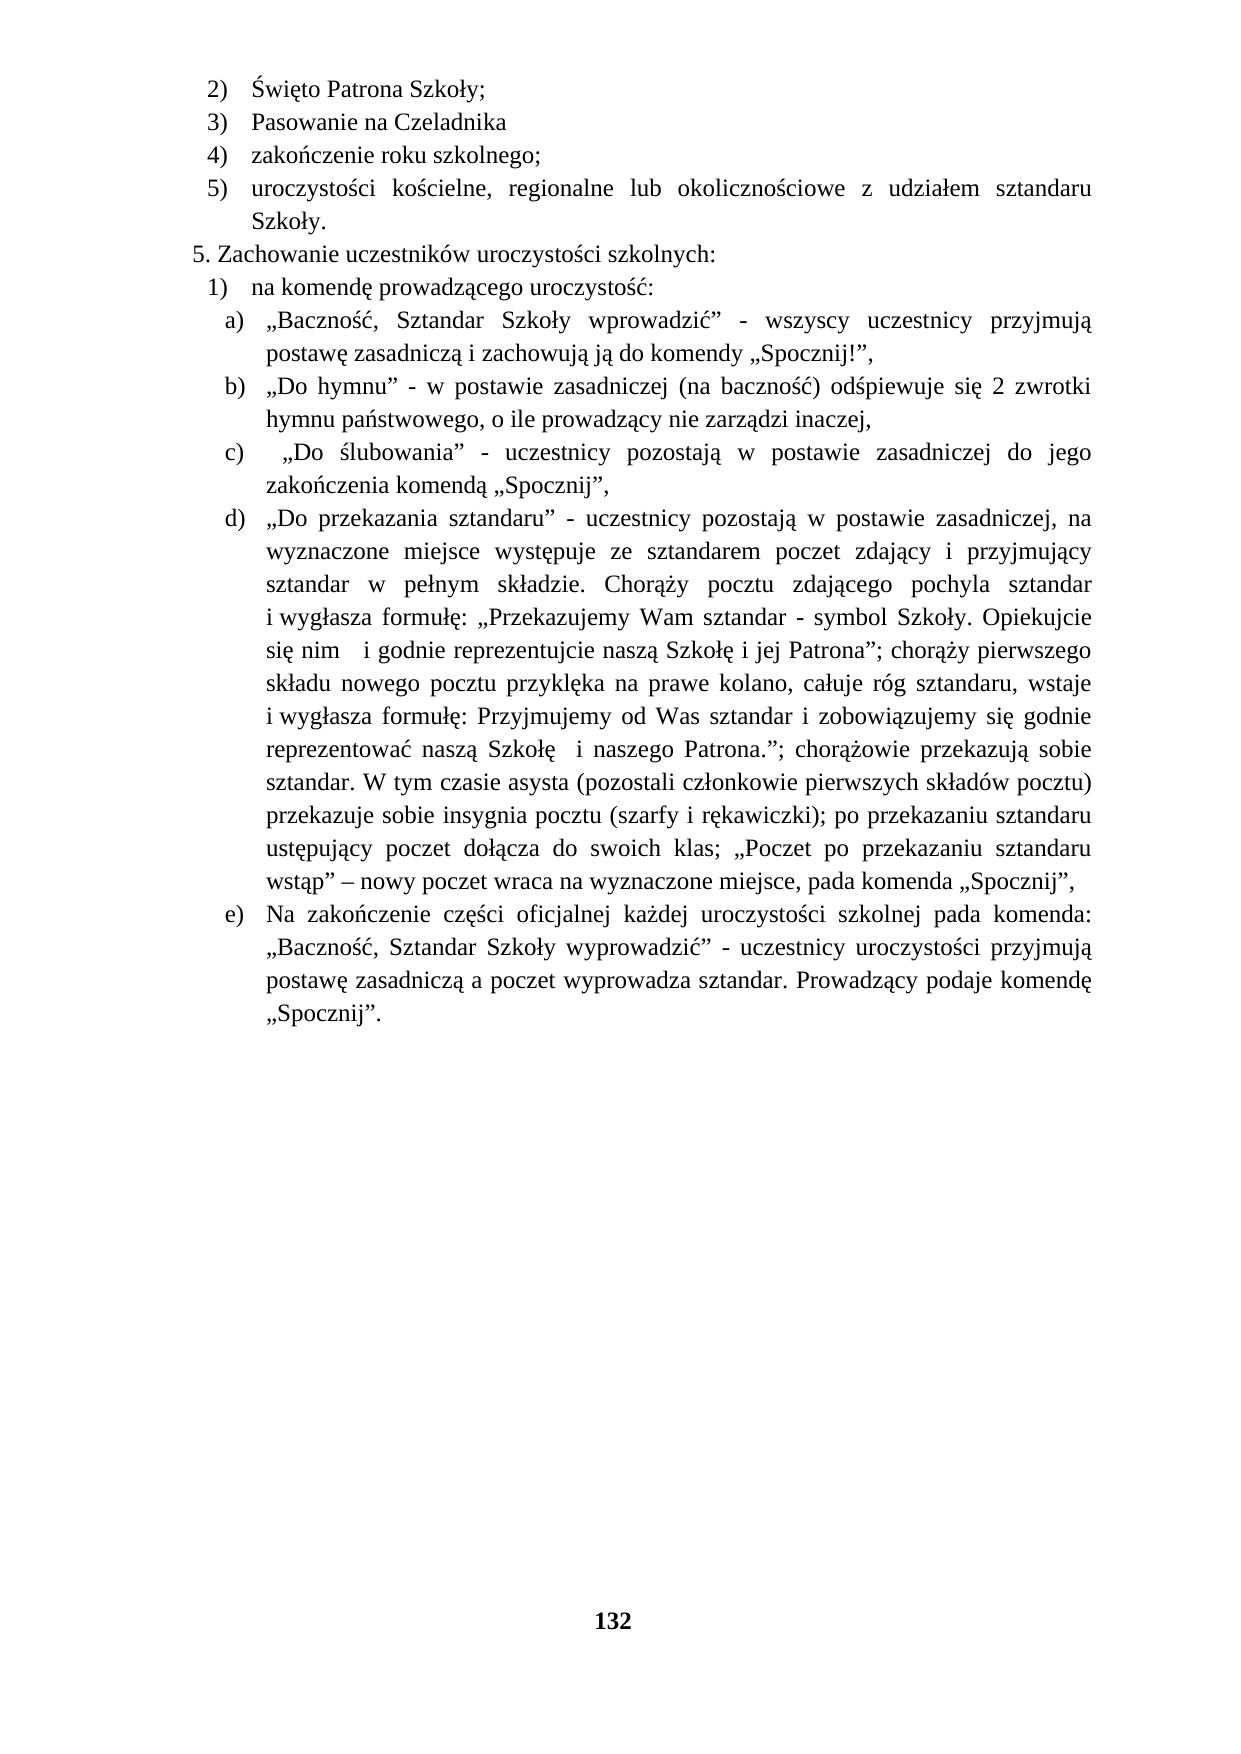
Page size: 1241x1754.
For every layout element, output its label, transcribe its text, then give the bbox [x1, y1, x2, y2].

list zakończenie roku szkolnego; [207, 140, 1093, 168]
list Pasowanie na Czeladnika [207, 107, 1093, 136]
list Święto Patrona Szkoły; [207, 74, 1093, 102]
list uroczystości kościelne, regionalne lub okolicznościowe z udziałem sztandaru Szkoły. [207, 173, 1093, 234]
list na komendę prowadzącego uroczystość: [207, 272, 1093, 301]
list „Do przekazania sztandaru” - uczestnicy pozostają w postawie zasadniczej, na wyznaczone miejsce występuje ze sztandarem poczet zdający i przyjmujący sztandar w pełnym składzie. Chorąży pocztu zdającego pochyla sztandar i wygłasza formułę: „Przekazujemy Wam sztandar - symbol Szkoły. Opiekujcie się nim i godnie reprezentujcie naszą Szkołę i jej Patrona”; chorąży pierwszego składu nowego pocztu przyklęka na prawe kolano, całuje róg sztandaru, wstaje i wygłasza formułę: Przyjmujemy od Was sztandar i zobowiązujemy się godnie reprezentować naszą Szkołę i naszego Patrona.”; chorążowie przekazują sobie sztandar. W tym czasie asysta (pozostali członkowie pierwszych składów pocztu) przekazuje sobie insygnia pocztu (szarfy i rękawiczki); po przekazaniu sztandaru ustępujący poczet dołącza do swoich klas; „Poczet po przekazaniu sztandaru wstąp” – nowy poczet wraca na wyznaczone miejsce, pada komenda „Spocznij”, [224, 503, 1093, 895]
list „Do ślubowania” - uczestnicy pozostają w postawie zasadniczej do jego zakończenia komendą „Spocznij”, [224, 437, 1093, 499]
list Na zakończenie części oficjalnej każdej uroczystości szkolnej pada komenda: „Baczność, Sztandar Szkoły wyprowadzić” - uczestnicy uroczystości przyjmują postawę zasadniczą a poczet wyprowadza sztandar. Prowadzący podaje komendę „Spocznij”. [224, 899, 1093, 1027]
list „Do hymnu” - w postawie zasadniczej (na baczność) odśpiewuje się 2 zwrotki hymnu państwowego, o ile prowadzący nie zarządzi inaczej, [224, 371, 1093, 433]
list Zachowanie uczestników uroczystości szkolnych: [192, 239, 1093, 268]
list „Baczność, Sztandar Szkoły wprowadzić” - wszyscy uczestnicy przyjmują postawę zasadniczą i zachowują ją do komendy „Spocznij!”, [224, 305, 1093, 367]
